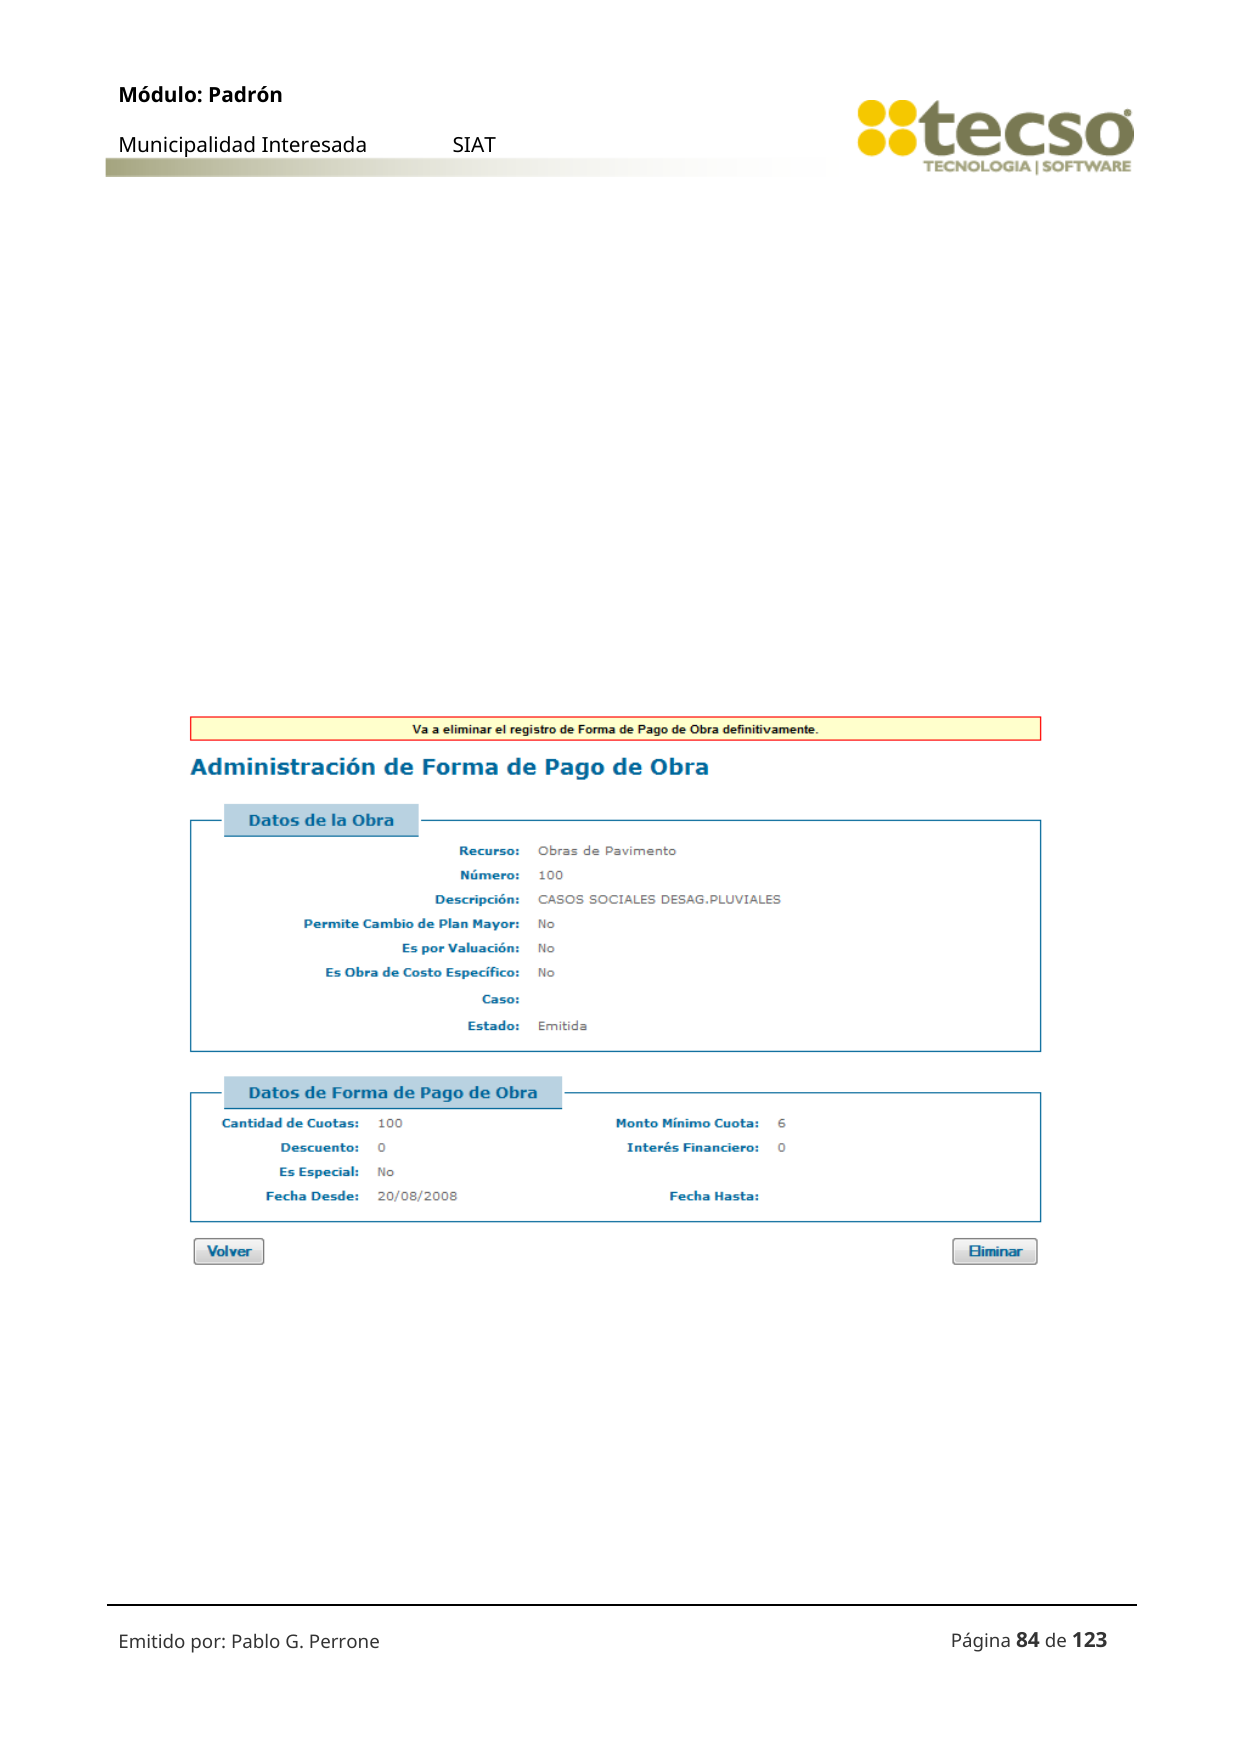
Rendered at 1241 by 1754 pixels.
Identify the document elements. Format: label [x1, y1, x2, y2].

picture [178, 708, 1062, 1271]
picture [105, 100, 1134, 177]
